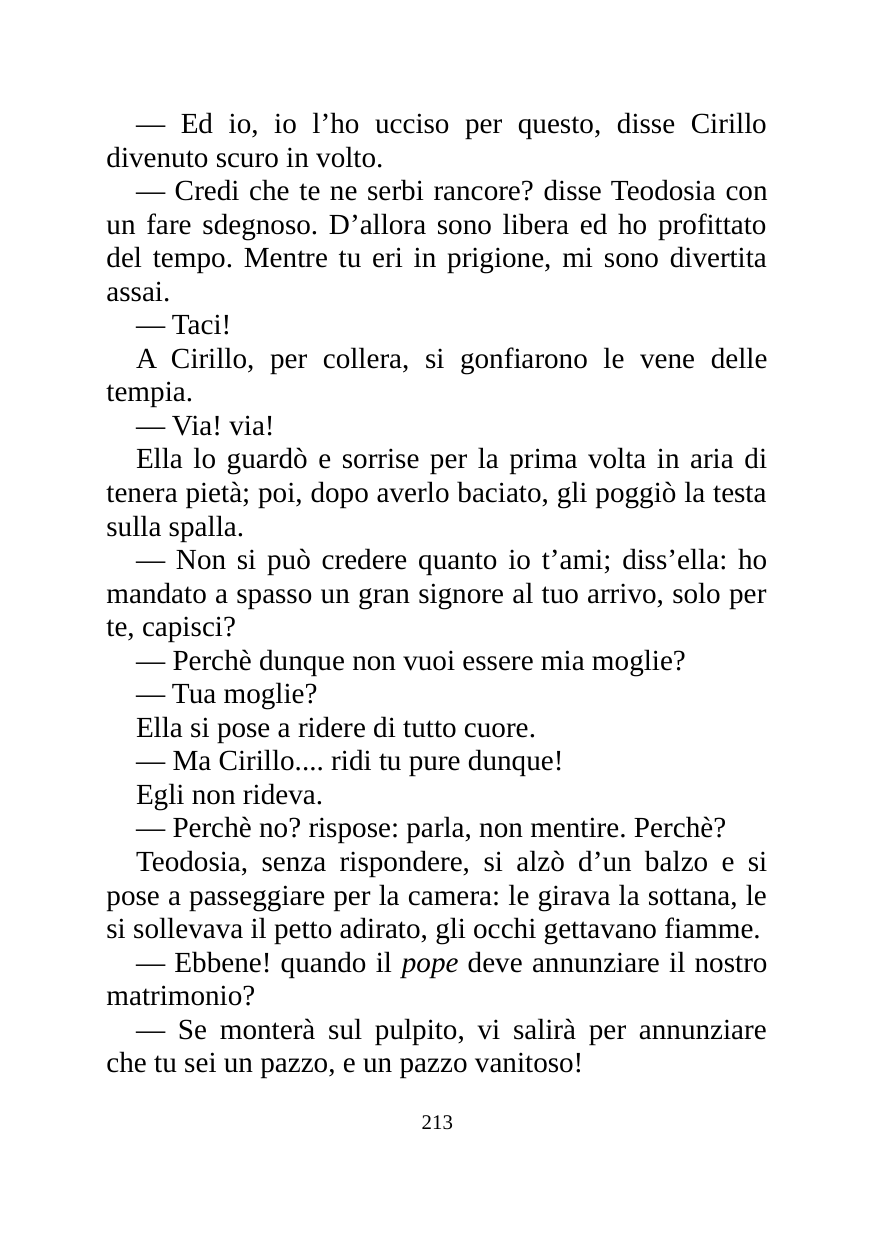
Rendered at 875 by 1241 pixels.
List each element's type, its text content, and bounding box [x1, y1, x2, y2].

text Ella si pose a ridere di tutto cuore. [106, 710, 768, 743]
text Teodosia, senza rispondere, si alzò d’un balzo e si pose a passeggiare per la camera: le girava la sottana, le si sollevava il petto adirato, gli occhi gettavano fiamme. [106, 844, 768, 945]
text A Cirillo, per collera, si gonfiarono le vene delle tempia. [106, 341, 768, 408]
text — Ma Cirillo.... ridi tu pure dunque! [106, 743, 768, 777]
text — Credi che te ne serbi rancore? disse Teodosia con un fare sdegnoso. D’allora sono libera ed ho profittato del tempo. Mentre tu eri in prigione, mi sono divertita assai. [106, 173, 768, 307]
text — Ebbene! quando il pope deve annunziare il nostro matrimonio? [106, 945, 768, 1012]
text — Ed io, io l’ho ucciso per questo, disse Cirillo divenuto scuro in volto. [106, 106, 768, 173]
text Ella lo guardò e sorrise per la prima volta in aria di tenera pietà; poi, dopo averlo baciato, gli poggiò la testa sulla spalla. [106, 442, 768, 542]
text — Perchè no? rispose: parla, non mentire. Perchè? [106, 811, 768, 844]
text — Tua moglie? [106, 676, 768, 710]
text — Perchè dunque non vuoi essere mia moglie? [106, 643, 768, 676]
text — Se monterà sul pulpito, vi salirà per annunziare che tu sei un pazzo, e un pazzo vanitoso! [106, 1012, 768, 1079]
text — Taci! [106, 307, 768, 341]
text Egli non rideva. [106, 777, 768, 811]
text — Non si può credere quanto io t’ami; diss’ella: ho mandato a spasso un gran signore al tuo arrivo, solo per te, capisci? [106, 542, 768, 643]
text — Via! via! [106, 408, 768, 442]
